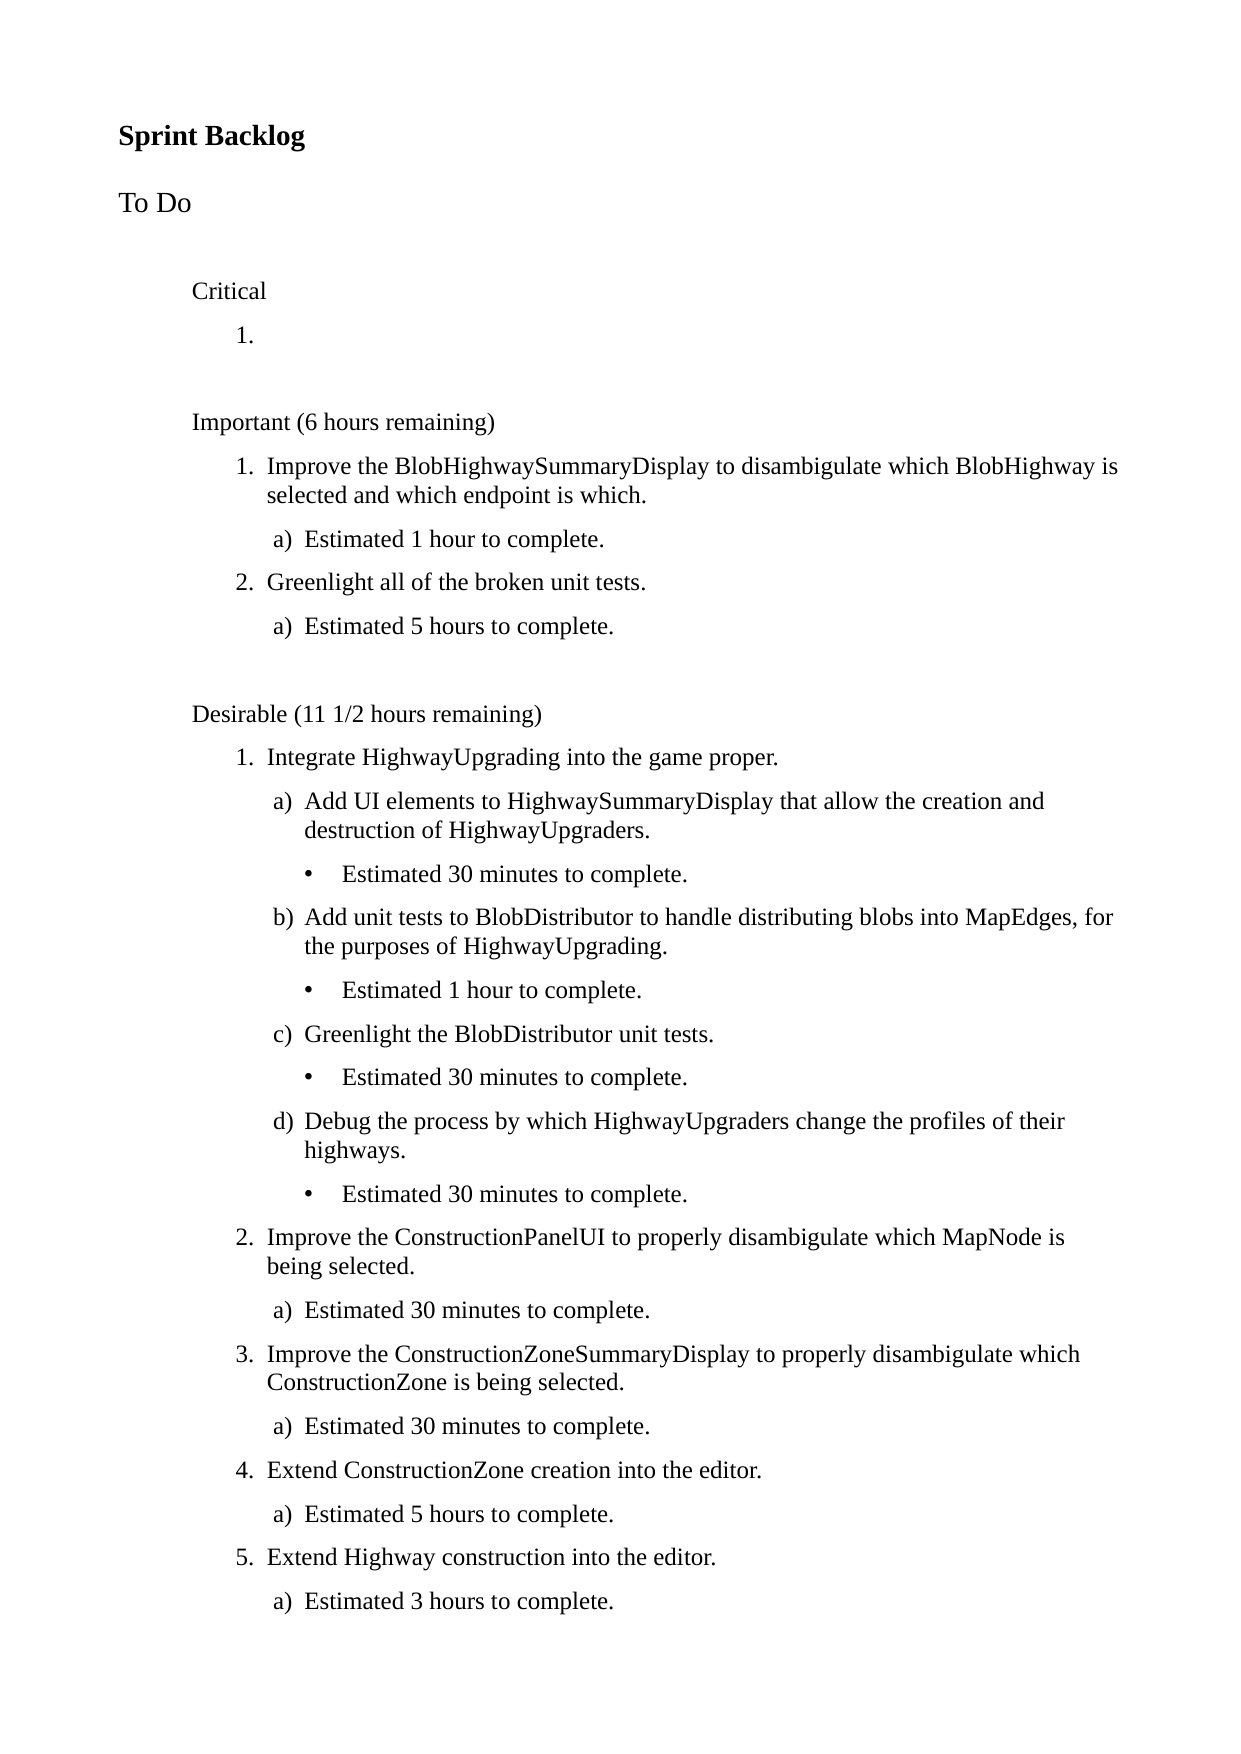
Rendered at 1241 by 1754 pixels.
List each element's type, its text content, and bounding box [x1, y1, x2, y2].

list Estimated 30 minutes to complete. [304, 1179, 1122, 1207]
list Add UI elements to HighwaySummaryDisplay that allow the creation and destruction of HighwayUpgraders. [267, 786, 1122, 844]
list Improve the ConstructionZoneSummaryDisplay to properly disambigulate which ConstructionZone is being selected. [229, 1339, 1122, 1396]
text To Do [118, 185, 1122, 219]
list Estimated 3 hours to complete. [267, 1586, 1122, 1615]
list Estimated 5 hours to complete. [267, 611, 1122, 640]
text Desirable (11 1/2 hours remaining) [192, 699, 1122, 727]
list Integrate HighwayUpgrading into the game proper. [229, 742, 1122, 771]
list Improve the BlobHighwaySummaryDisplay to disambigulate which BlobHighway is selected and which endpoint is which. [229, 451, 1122, 509]
list Improve the ConstructionPanelUI to properly disambigulate which MapNode is being selected. [229, 1222, 1122, 1280]
list Estimated 30 minutes to complete. [304, 1062, 1122, 1091]
list Extend ConstructionZone creation into the editor. [229, 1455, 1122, 1484]
list Add unit tests to BlobDistributor to handle distributing blobs into MapEdges, for the purposes of HighwayUpgrading. [267, 902, 1122, 960]
list Estimated 30 minutes to complete. [267, 1411, 1122, 1440]
list Estimated 30 minutes to complete. [267, 1295, 1122, 1324]
list Extend Highway construction into the editor. [229, 1542, 1122, 1571]
text Sprint Backlog [118, 118, 1122, 152]
list Debug the process by which HighwayUpgraders change the profiles of their highways. [267, 1106, 1122, 1164]
list Estimated 5 hours to complete. [267, 1499, 1122, 1527]
list Estimated 30 minutes to complete. [304, 859, 1122, 887]
list Estimated 1 hour to complete. [267, 524, 1122, 552]
list Greenlight all of the broken unit tests. [229, 567, 1122, 596]
list Estimated 1 hour to complete. [304, 975, 1122, 1004]
list Greenlight the BlobDistributor unit tests. [267, 1019, 1122, 1047]
text Critical [192, 276, 1122, 305]
text Important (6 hours remaining) [192, 407, 1122, 436]
